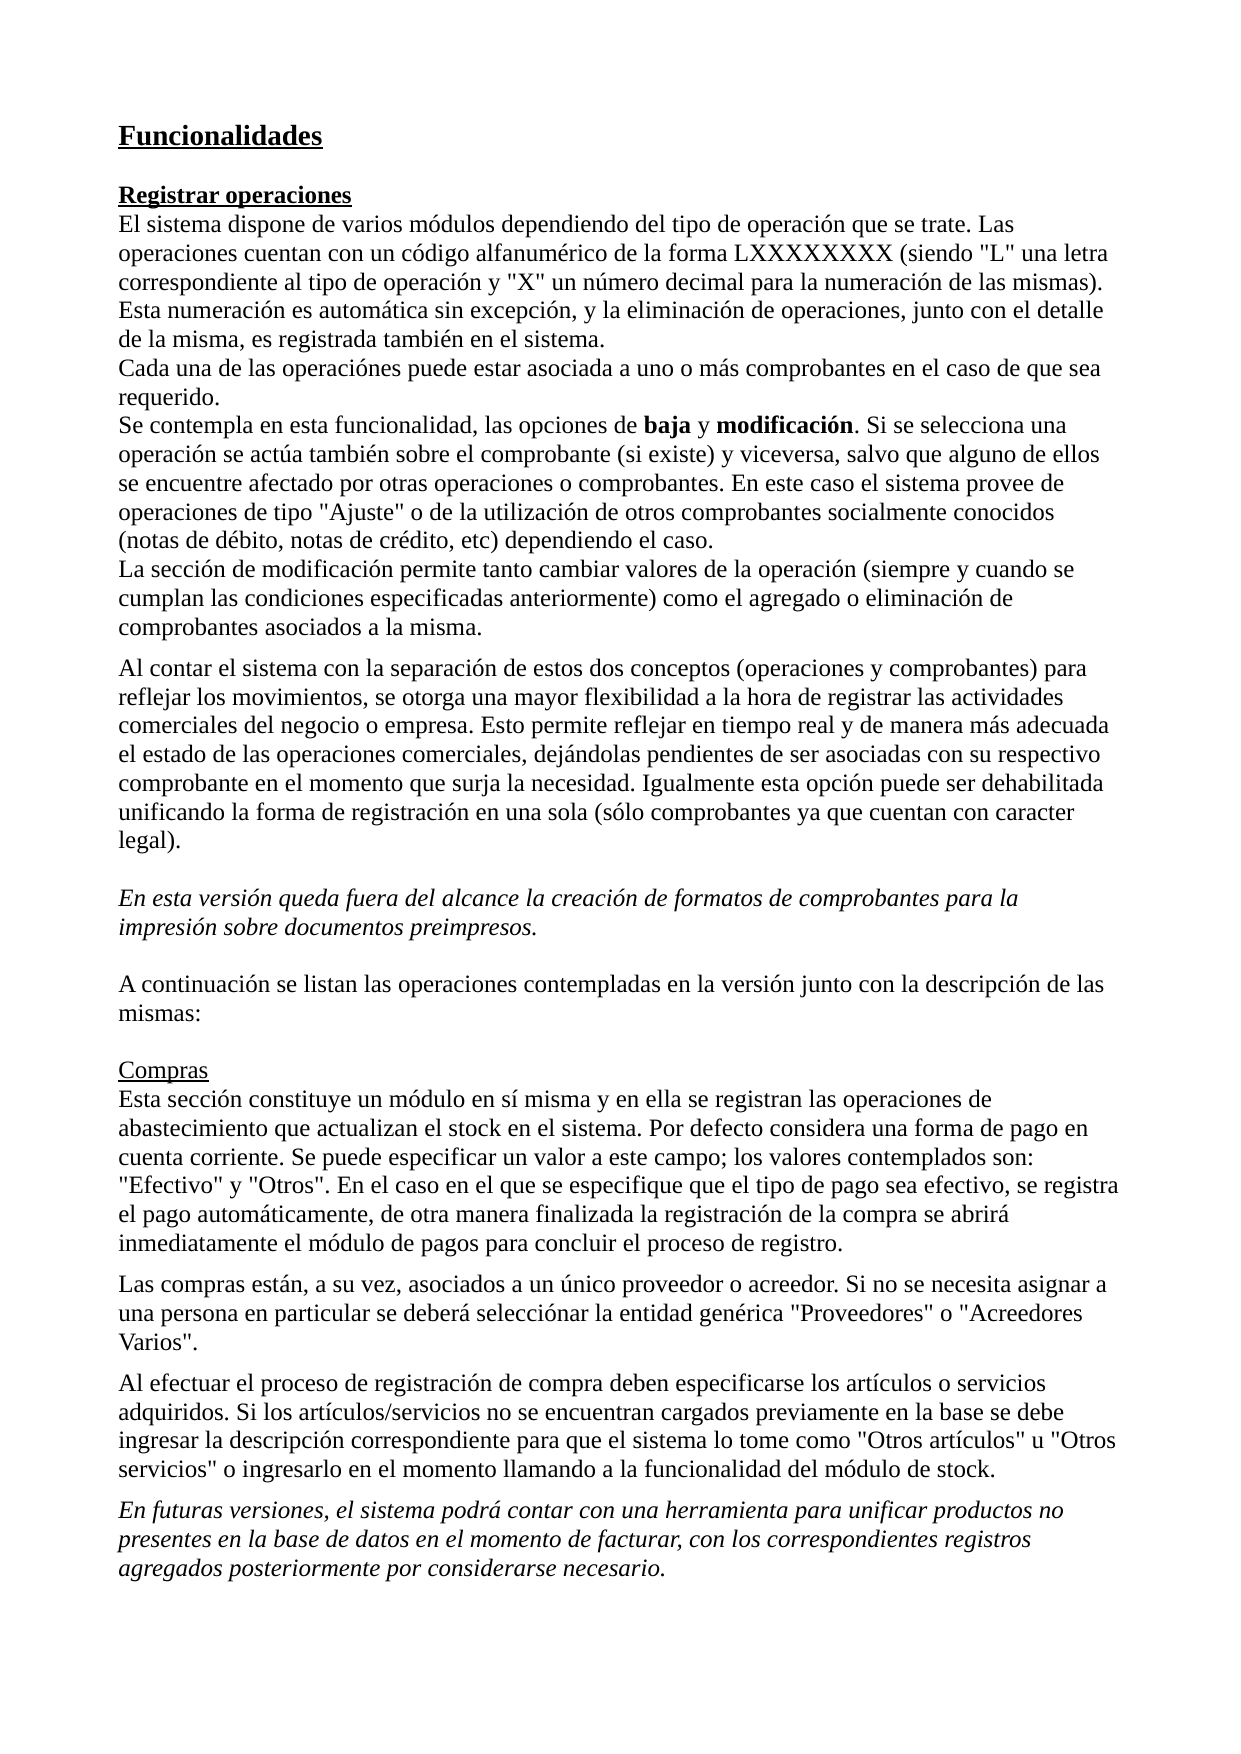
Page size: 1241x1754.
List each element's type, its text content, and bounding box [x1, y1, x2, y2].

text A continuación se listan las operaciones contempladas en la versión junto con la descripción de las mismas: [118, 969, 1122, 1027]
text En esta versión queda fuera del alcance la creación de formatos de comprobantes para la impresión sobre documentos preimpresos. [118, 883, 1122, 940]
text La sección de modificación permite tanto cambiar valores de la operación (siempre y cuando se cumplan las condiciones especificadas anteriormente) como el agregado o eliminación de comprobantes asociados a la misma. [118, 554, 1122, 640]
text Al contar el sistema con la separación de estos dos conceptos (operaciones y comprobantes) para reflejar los movimientos, se otorga una mayor flexibilidad a la hora de registrar las actividades comerciales del negocio o empresa. Esto permite reflejar en tiempo real y de manera más adecuada el estado de las operaciones comerciales, dejándolas pendientes de ser asociadas con su respectivo comprobante en el momento que surja la necesidad. Igualmente esta opción puede ser dehabilitada unificando la forma de registración en una sola (sólo comprobantes ya que cuentan con caracter legal). [118, 653, 1122, 854]
text Compras [118, 1055, 1122, 1084]
text Las compras están, a su vez, asociados a un único proveedor o acreedor. Si no se necesita asignar a una persona en particular se deberá selecciónar la entidad genérica "Proveedores" o "Acreedores Varios". [118, 1269, 1122, 1355]
text El sistema dispone de varios módulos dependiendo del tipo de operación que se trate. Las operaciones cuentan con un código alfanumérico de la forma LXXXXXXXX (siendo "L" una letra correspondiente al tipo de operación y "X" un número decimal para la numeración de las mismas). Esta numeración es automática sin excepción, y la eliminación de operaciones, junto con el detalle de la misma, es registrada también en el sistema. [118, 209, 1122, 353]
text Funcionalidades [118, 118, 1122, 152]
text En futuras versiones, el sistema podrá contar con una herramienta para unificar productos no presentes en la base de datos en el momento de facturar, con los correspondientes registros agregados posteriormente por considerarse necesario. [118, 1495, 1122, 1582]
text Registrar operaciones [118, 180, 1122, 209]
text Se contempla en esta funcionalidad, las opciones de baja y modificación. Si se selecciona una operación se actúa también sobre el comprobante (si existe) y viceversa, salvo que alguno de ellos se encuentre afectado por otras operaciones o comprobantes. En este caso el sistema provee de operaciones de tipo "Ajuste" o de la utilización de otros comprobantes socialmente conocidos (notas de débito, notas de crédito, etc) dependiendo el caso. [118, 410, 1122, 554]
text Al efectuar el proceso de registración de compra deben especificarse los artículos o servicios adquiridos. Si los artículos/servicios no se encuentran cargados previamente en la base se debe ingresar la descripción correspondiente para que el sistema lo tome como "Otros artículos" u "Otros servicios" o ingresarlo en el momento llamando a la funcionalidad del módulo de stock. [118, 1368, 1122, 1483]
text Esta sección constituye un módulo en sí misma y en ella se registran las operaciones de abastecimiento que actualizan el stock en el sistema. Por defecto considera una forma de pago en cuenta corriente. Se puede especificar un valor a este campo; los valores contemplados son: "Efectivo" y "Otros". En el caso en el que se especifique que el tipo de pago sea efectivo, se registra el pago automáticamente, de otra manera finalizada la registración de la compra se abrirá inmediatamente el módulo de pagos para concluir el proceso de registro. [118, 1084, 1122, 1257]
text Cada una de las operaciónes puede estar asociada a uno o más comprobantes en el caso de que sea requerido. [118, 353, 1122, 410]
